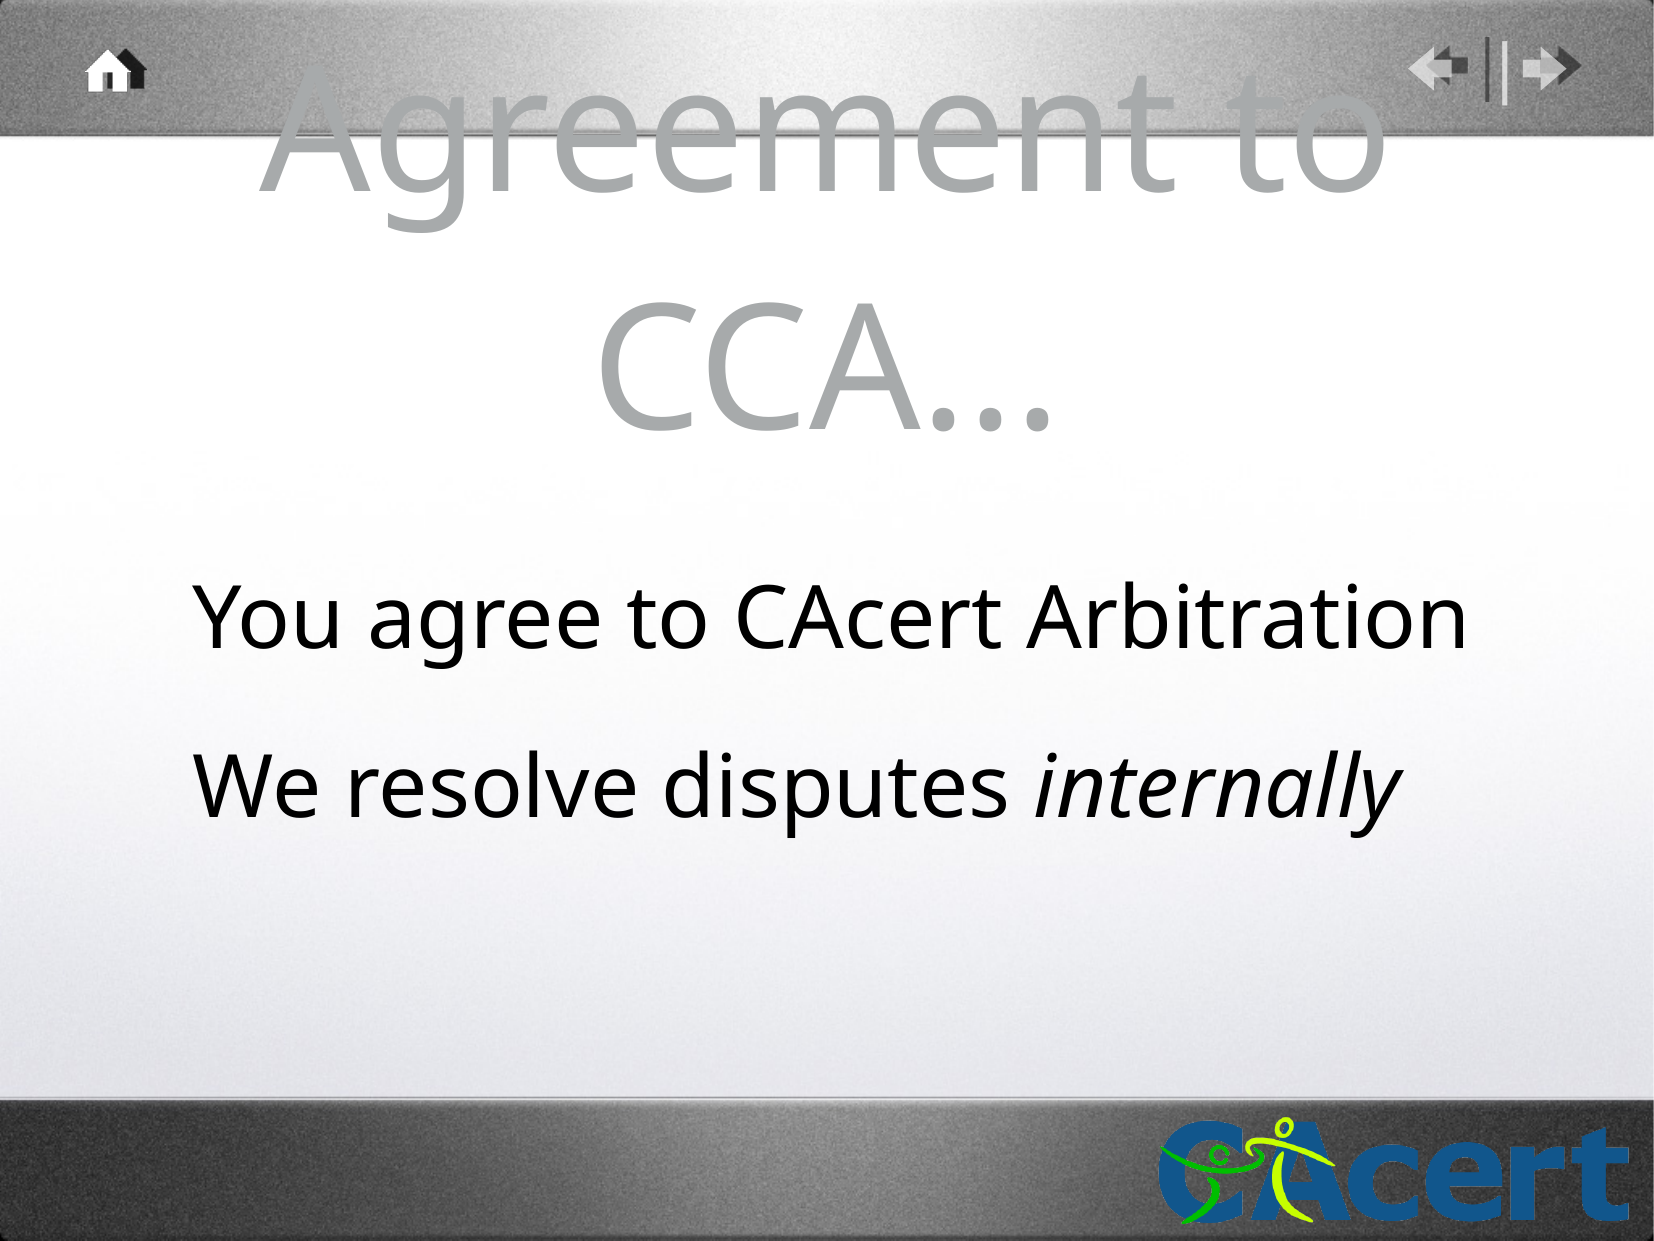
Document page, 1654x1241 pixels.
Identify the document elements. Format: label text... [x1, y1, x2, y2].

list You agree to CAcert Arbitration We resolve disputes internally [161, 335, 1493, 1063]
picture [0, 0, 1654, 1241]
title Agreement to CCA... [161, 33, 1493, 335]
